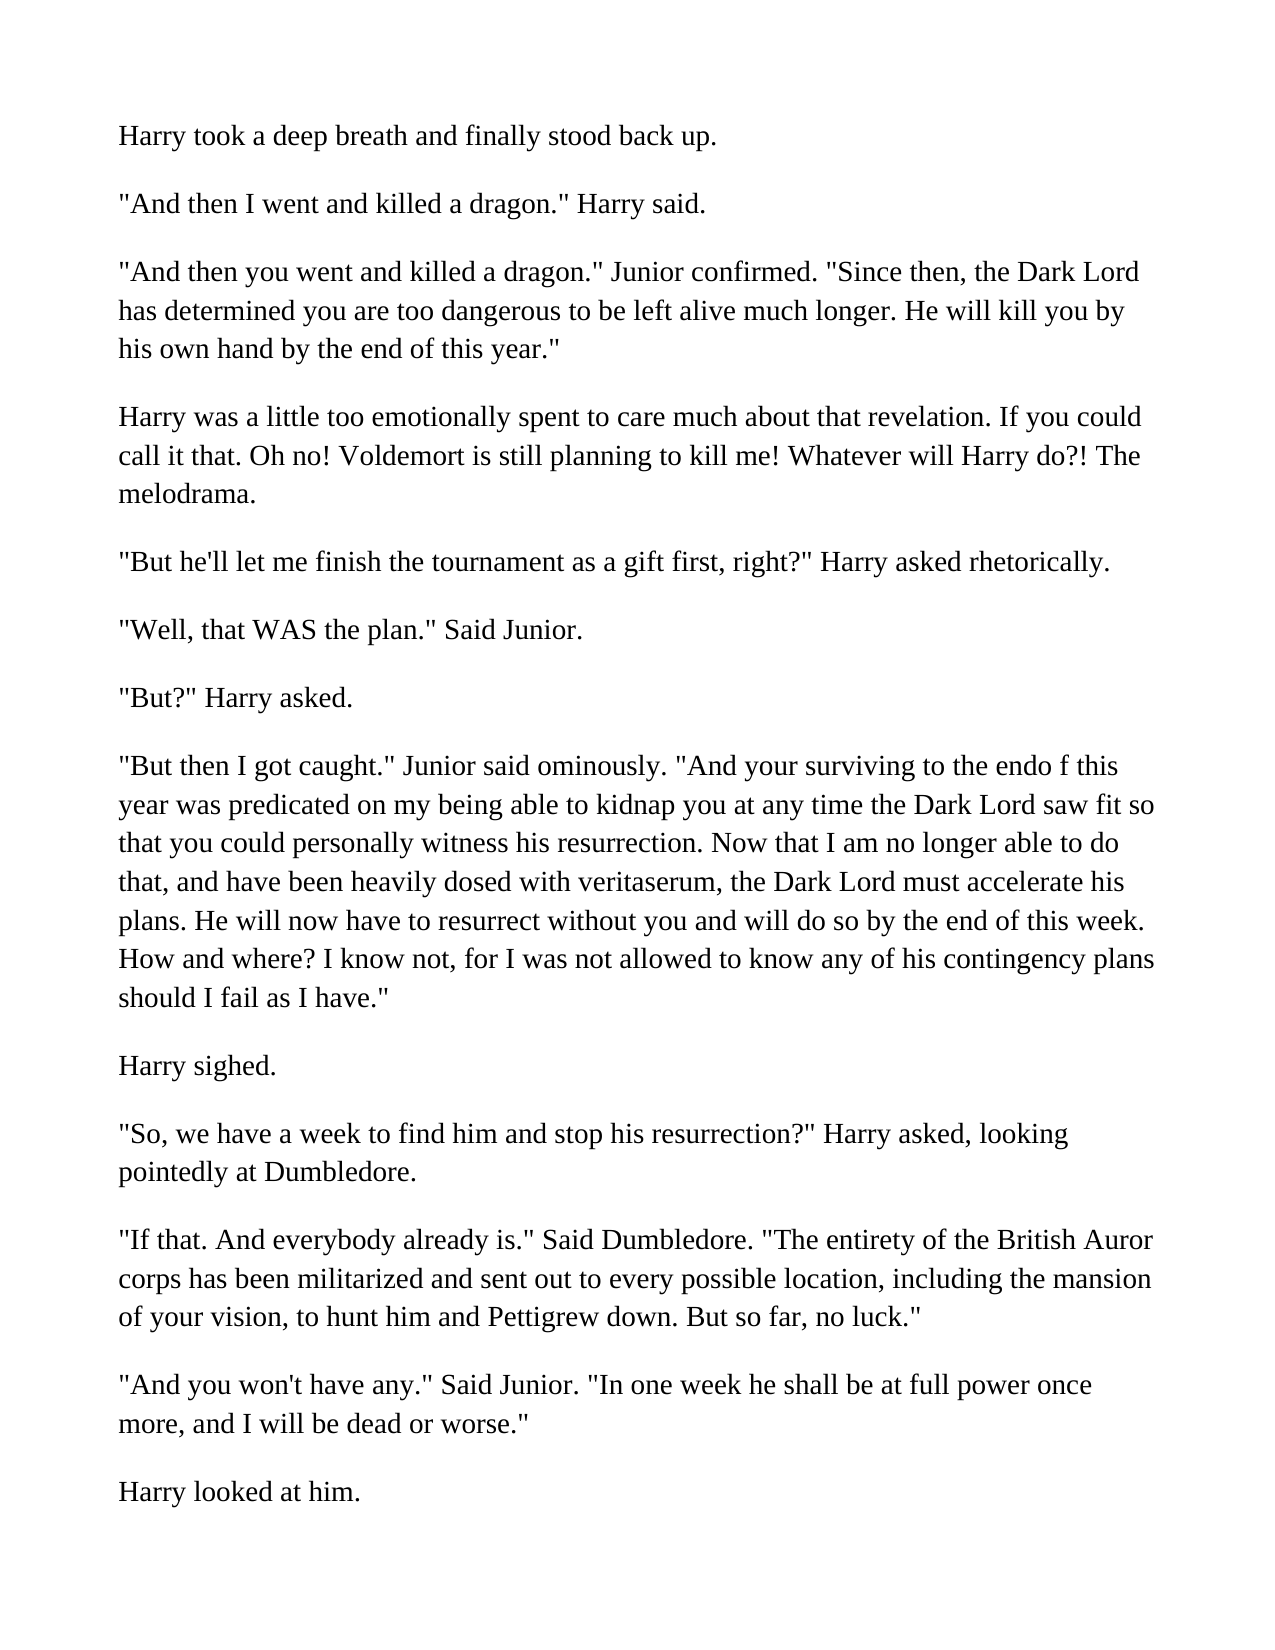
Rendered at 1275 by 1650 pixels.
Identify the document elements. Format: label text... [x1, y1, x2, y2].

text "So, we have a week to find him and stop his resurrection?" Harry asked, looking pointedly at Dumbledore. [118, 1116, 1157, 1188]
text "If that. And everybody already is." Said Dumbledore. "The entirety of the British Auror corps has been militarized and sent out to every possible location, including the mansion of your vision, to hunt him and Pettigrew down. But so far, no luck." [118, 1222, 1157, 1333]
text "And then you went and killed a dragon." Junior confirmed. "Since then, the Dark Lord has determined you are too dangerous to be left alive much longer. He will kill you by his own hand by the end of this year." [118, 254, 1157, 365]
text Harry looked at him. [118, 1474, 1157, 1507]
text Harry was a little too emotionally spent to care much about that revelation. If you could call it that. Oh no! Voldemort is still planning to kill me! Whatever will Harry do?! The melodrama. [118, 399, 1157, 510]
text "But?" Harry asked. [118, 680, 1157, 714]
text "But then I got caught." Junior said ominously. "And your surviving to the endo f this year was predicated on my being able to kidnap you at any time the Dark Lord saw fit so that you could personally witness his resurrection. Now that I am no longer able to do that, and have been heavily dosed with veritaserum, the Dark Lord must accelerate his plans. He will now have to resurrect without you and will do so by the end of this week. How and where? I know not, for I was not allowed to know any of his contingency plans should I fail as I have." [118, 748, 1157, 1013]
text "And you won't have any." Said Junior. "In one week he shall be at full power once more, and I will be dead or worse." [118, 1367, 1157, 1439]
text "But he'll let me finish the tournament as a gift first, right?" Harry asked rhetorically. [118, 544, 1157, 578]
text Harry took a deep breath and finally stood back up. [118, 118, 1157, 152]
text "And then I went and killed a dragon." Harry said. [118, 186, 1157, 220]
text "Well, that WAS the plan." Said Junior. [118, 612, 1157, 646]
text Harry sighed. [118, 1048, 1157, 1081]
